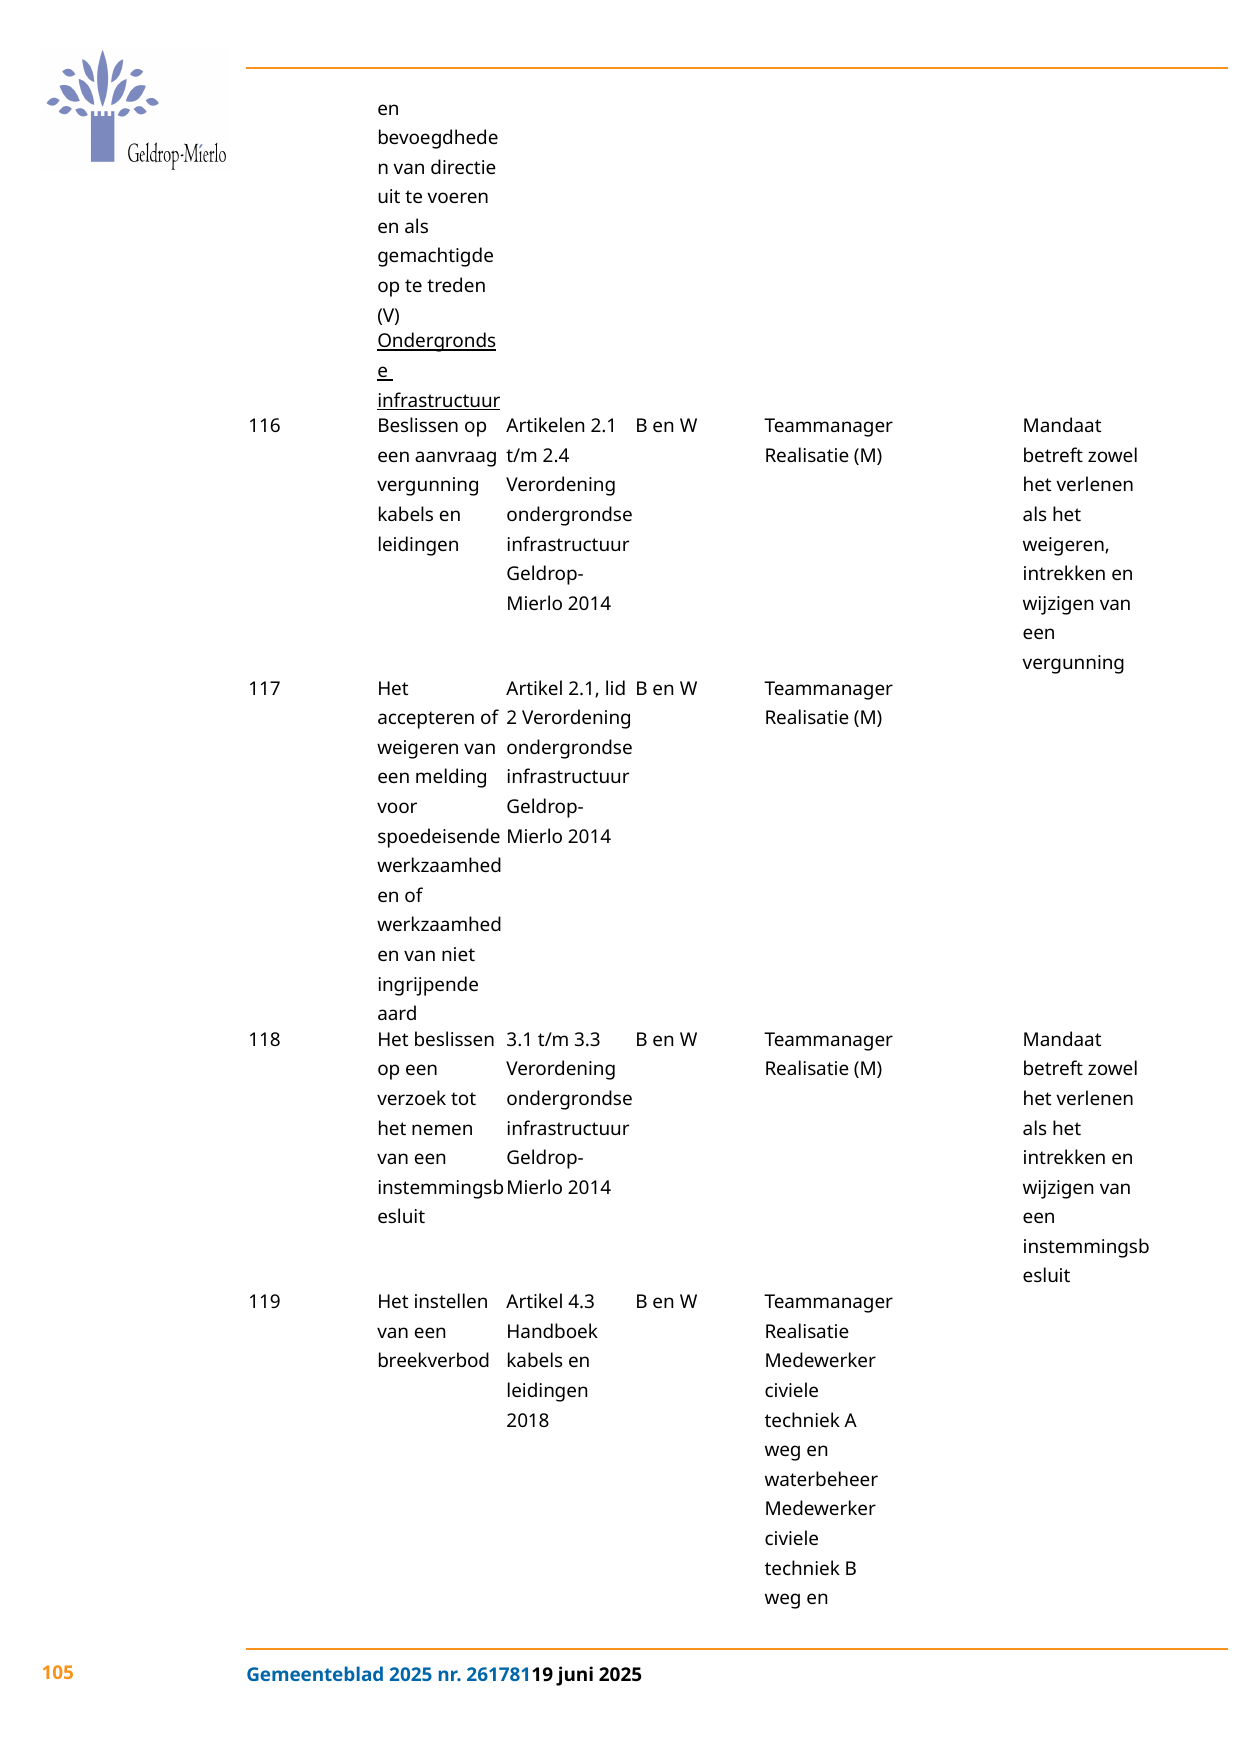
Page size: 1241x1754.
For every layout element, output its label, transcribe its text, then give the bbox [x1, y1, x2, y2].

table_cell Teammanager Realisatie (M) [764, 675, 893, 1026]
table_cell Teammanager Realisatie Medewerker civiele techniek A weg en waterbeheer Medewerker civiele techniek B weg en [764, 1289, 893, 1610]
table_cell 118 [248, 1026, 377, 1288]
table_cell [894, 1026, 1022, 1288]
table_cell [1023, 95, 1152, 328]
table_cell Ondergrondse infrastructuur [377, 328, 506, 412]
table_cell Artikel 4.3 Handboek kabels en leidingen 2018 [506, 1289, 635, 1610]
table_cell [894, 95, 1022, 328]
table_cell en bevoegdheden van directie uit te voeren en als gemachtigde op te treden (V) [377, 95, 506, 328]
table_cell [1023, 1289, 1152, 1610]
table_cell 3.1 t/m 3.3 Verordening ondergrondse infrastructuur Geldrop-Mierlo 2014 [506, 1026, 635, 1288]
table_cell [635, 328, 764, 412]
table_cell [894, 675, 1022, 1026]
table_cell Beslissen op een aanvraag vergunning kabels en leidingen [377, 413, 506, 675]
table_cell [248, 328, 377, 412]
table_cell [506, 328, 635, 412]
table_cell [506, 95, 635, 328]
table_cell B en W [635, 1026, 764, 1288]
table_cell [248, 95, 377, 328]
table_cell [635, 95, 764, 328]
table_cell [894, 328, 1022, 412]
table_cell B en W [635, 1289, 764, 1610]
table_cell Teammanager Realisatie (M) [764, 1026, 893, 1288]
table_cell 117 [248, 675, 377, 1026]
table_cell Het beslissen op een verzoek tot het nemen van een instemmingsbesluit [377, 1026, 506, 1288]
table_cell B en W [635, 675, 764, 1026]
table_cell Artikelen 2.1 t/m 2.4 Verordening ondergrondse infrastructuur Geldrop-Mierlo 2014 [506, 413, 635, 675]
table_cell [894, 1289, 1022, 1610]
table_cell 116 [248, 413, 377, 675]
table_cell Teammanager Realisatie (M) [764, 413, 893, 675]
table_cell Mandaat betreft zowel het verlenen als het weigeren, intrekken en wijzigen van een vergunning [1023, 413, 1152, 675]
table_cell Artikel 2.1, lid 2 Verordening ondergrondse infrastructuur Geldrop-Mierlo 2014 [506, 675, 635, 1026]
table_cell Mandaat betreft zowel het verlenen als het intrekken en wijzigen van een instemmingsbesluit [1023, 1026, 1152, 1288]
table_cell [1023, 675, 1152, 1026]
table_cell B en W [635, 413, 764, 675]
table_cell [1023, 328, 1152, 412]
table_cell 119 [248, 1289, 377, 1610]
table_cell [894, 413, 1022, 675]
table_cell [764, 328, 893, 412]
table_cell Het accepteren of weigeren van een melding voor spoedeisende werkzaamheden of werkzaamheden van niet ingrijpende aard [377, 675, 506, 1026]
table_cell [764, 95, 893, 328]
picture [41, 47, 231, 172]
table_cell Het instellen van een breekverbod [377, 1289, 506, 1610]
